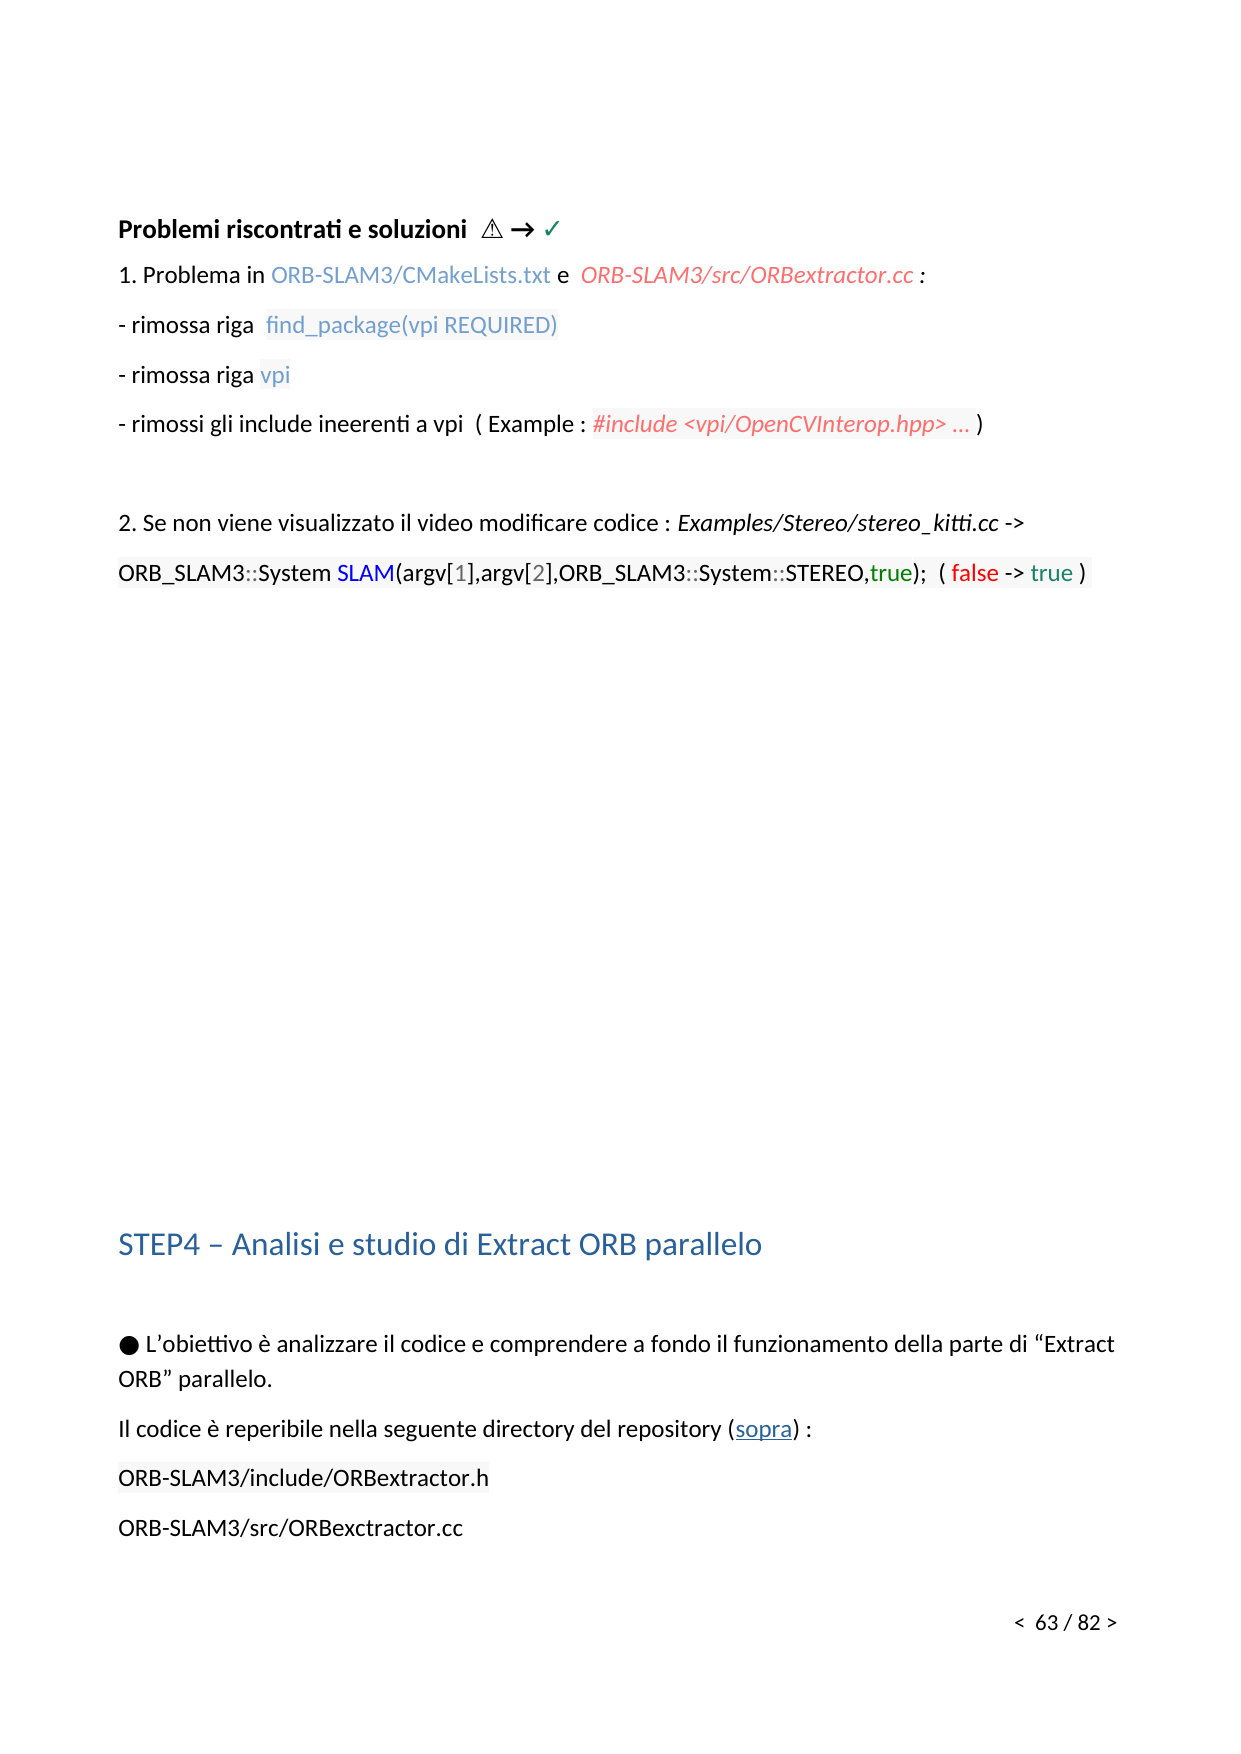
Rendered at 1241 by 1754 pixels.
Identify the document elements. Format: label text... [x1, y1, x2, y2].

subtitle STEP4 – Analisi e studio di Extract ORB parallelo [118, 1222, 1122, 1263]
text - rimossi gli include ineerenti a vpi ( Example : #include <vpi/OpenCVInterop.hpp> … ) [118, 408, 1122, 439]
text - rimossa riga find_package(vpi REQUIRED) [118, 309, 1122, 340]
text ORB-SLAM3/include/ORBextractor.h [118, 1462, 1122, 1493]
text ORB-SLAM3/src/ORBexctractor.cc [118, 1512, 1122, 1542]
text - rimossa riga vpi [118, 359, 1122, 389]
text Il codice è reperibile nella seguente directory del repository (sopra) : [118, 1413, 1122, 1443]
text ORB_SLAM3::System SLAM(argv[1],argv[2],ORB_SLAM3::System::STEREO,true); ( false -> true ) [118, 557, 1122, 588]
text 2. Se non viene visualizzato il video modificare codice : Examples/Stereo/stereo_kitti.cc -> [118, 507, 1122, 538]
text ● L’obiettivo è analizzare il codice e comprendere a fondo il funzionamento della parte di “Extract ORB” parallelo. [118, 1328, 1122, 1394]
subtitle Problemi riscontrati e soluzioni ⚠ → ✓ [118, 212, 1122, 245]
text 1. Problema in ORB-SLAM3/CMakeLists.txt e ORB-SLAM3/src/ORBextractor.cc : [118, 259, 1122, 290]
